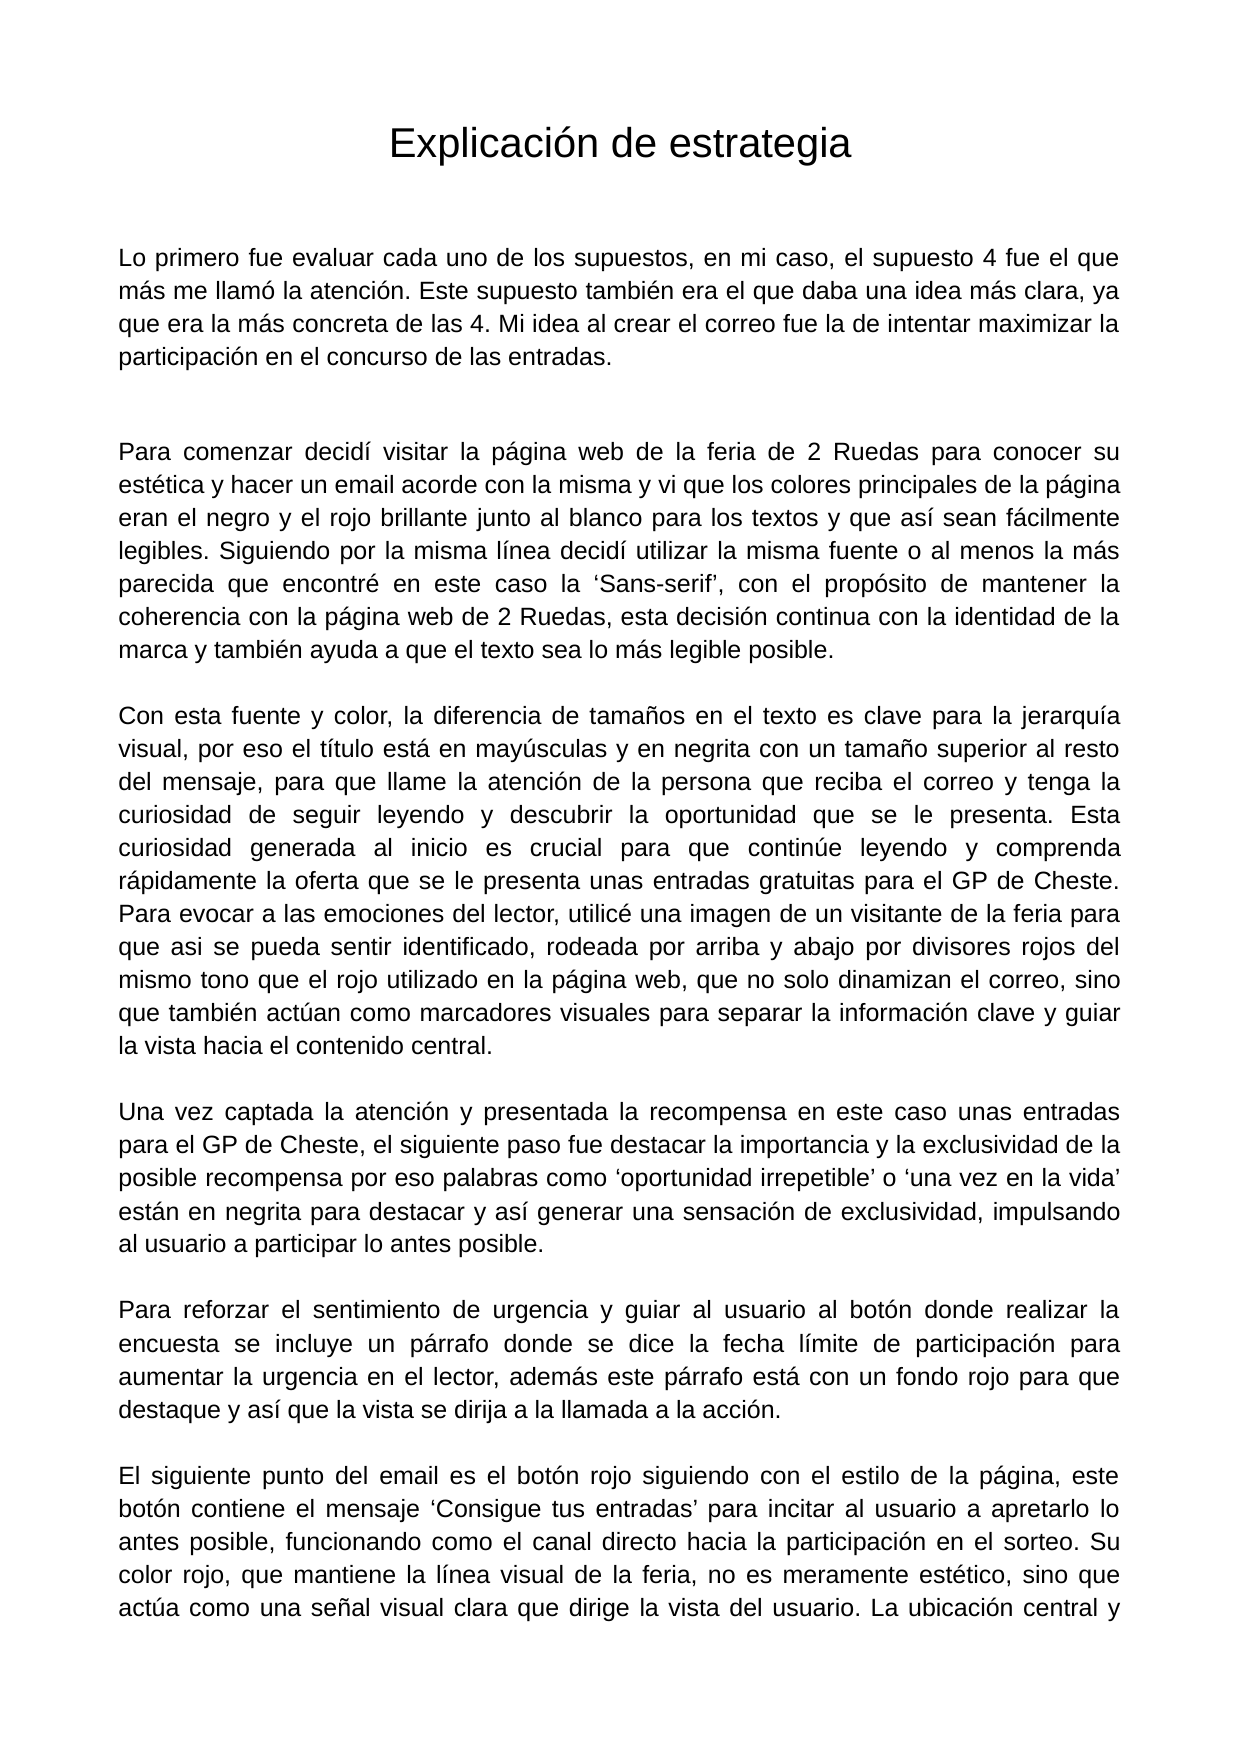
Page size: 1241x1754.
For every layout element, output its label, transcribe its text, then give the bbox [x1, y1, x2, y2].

text El siguiente punto del email es el botón rojo siguiendo con el estilo de la página, este botón contiene el mensaje ‘Consigue tus entradas’ para incitar al usuario a apretarlo lo antes posible, funcionando como el canal directo hacia la participación en el sorteo. Su color rojo, que mantiene la línea visual de la feria, no es meramente estético, sino que actúa como una señal visual clara que dirige la vista del usuario. La ubicación central y [118, 1461, 1122, 1621]
text Para comenzar decidí visitar la página web de la feria de 2 Ruedas para conocer su estética y hacer un email acorde con la misma y vi que los colores principales de la página eran el negro y el rojo brillante junto al blanco para los textos y que así sean fácilmente legibles. Siguiendo por la misma línea decidí utilizar la misma fuente o al menos la más parecida que encontré en este caso la ‘Sans-serif’, con el propósito de mantener la coherencia con la página web de 2 Ruedas, esta decisión continua con la identidad de la marca y también ayuda a que el texto sea lo más legible posible. [118, 437, 1122, 664]
text Una vez captada la atención y presentada la recompensa en este caso unas entradas para el GP de Cheste, el siguiente paso fue destacar la importancia y la exclusividad de la posible recompensa por eso palabras como ‘oportunidad irrepetible’ o ‘una vez en la vida’ están en negrita para destacar y así generar una sensación de exclusividad, impulsando al usuario a participar lo antes posible. [118, 1097, 1122, 1258]
text Con esta fuente y color, la diferencia de tamaños en el texto es clave para la jerarquía visual, por eso el título está en mayúsculas y en negrita con un tamaño superior al resto del mensaje, para que llame la atención de la persona que reciba el correo y tenga la curiosidad de seguir leyendo y descubrir la oportunidad que se le presenta. Esta curiosidad generada al inicio es crucial para que continúe leyendo y comprenda rápidamente la oferta que se le presenta unas entradas gratuitas para el GP de Cheste. Para evocar a las emociones del lector, utilicé una imagen de un visitante de la feria para que asi se pueda sentir identificado, rodeada por arriba y abajo por divisores rojos del mismo tono que el rojo utilizado en la página web, que no solo dinamizan el correo, sino que también actúan como marcadores visuales para separar la información clave y guiar la vista hacia el contenido central. [118, 701, 1122, 1060]
text Lo primero fue evaluar cada uno de los supuestos, en mi caso, el supuesto 4 fue el que más me llamó la atención. Este supuesto también era el que daba una idea más clara, ya que era la más concreta de las 4. Mi idea al crear el correo fue la de intentar maximizar la participación en el concurso de las entradas. [118, 243, 1122, 371]
text Para reforzar el sentimiento de urgencia y guiar al usuario al botón donde realizar la encuesta se incluye un párrafo donde se dice la fecha límite de participación para aumentar la urgencia en el lector, además este párrafo está con un fondo rojo para que destaque y así que la vista se dirija a la llamada a la acción. [118, 1296, 1122, 1423]
text Explicación de estrategia [118, 118, 1122, 166]
